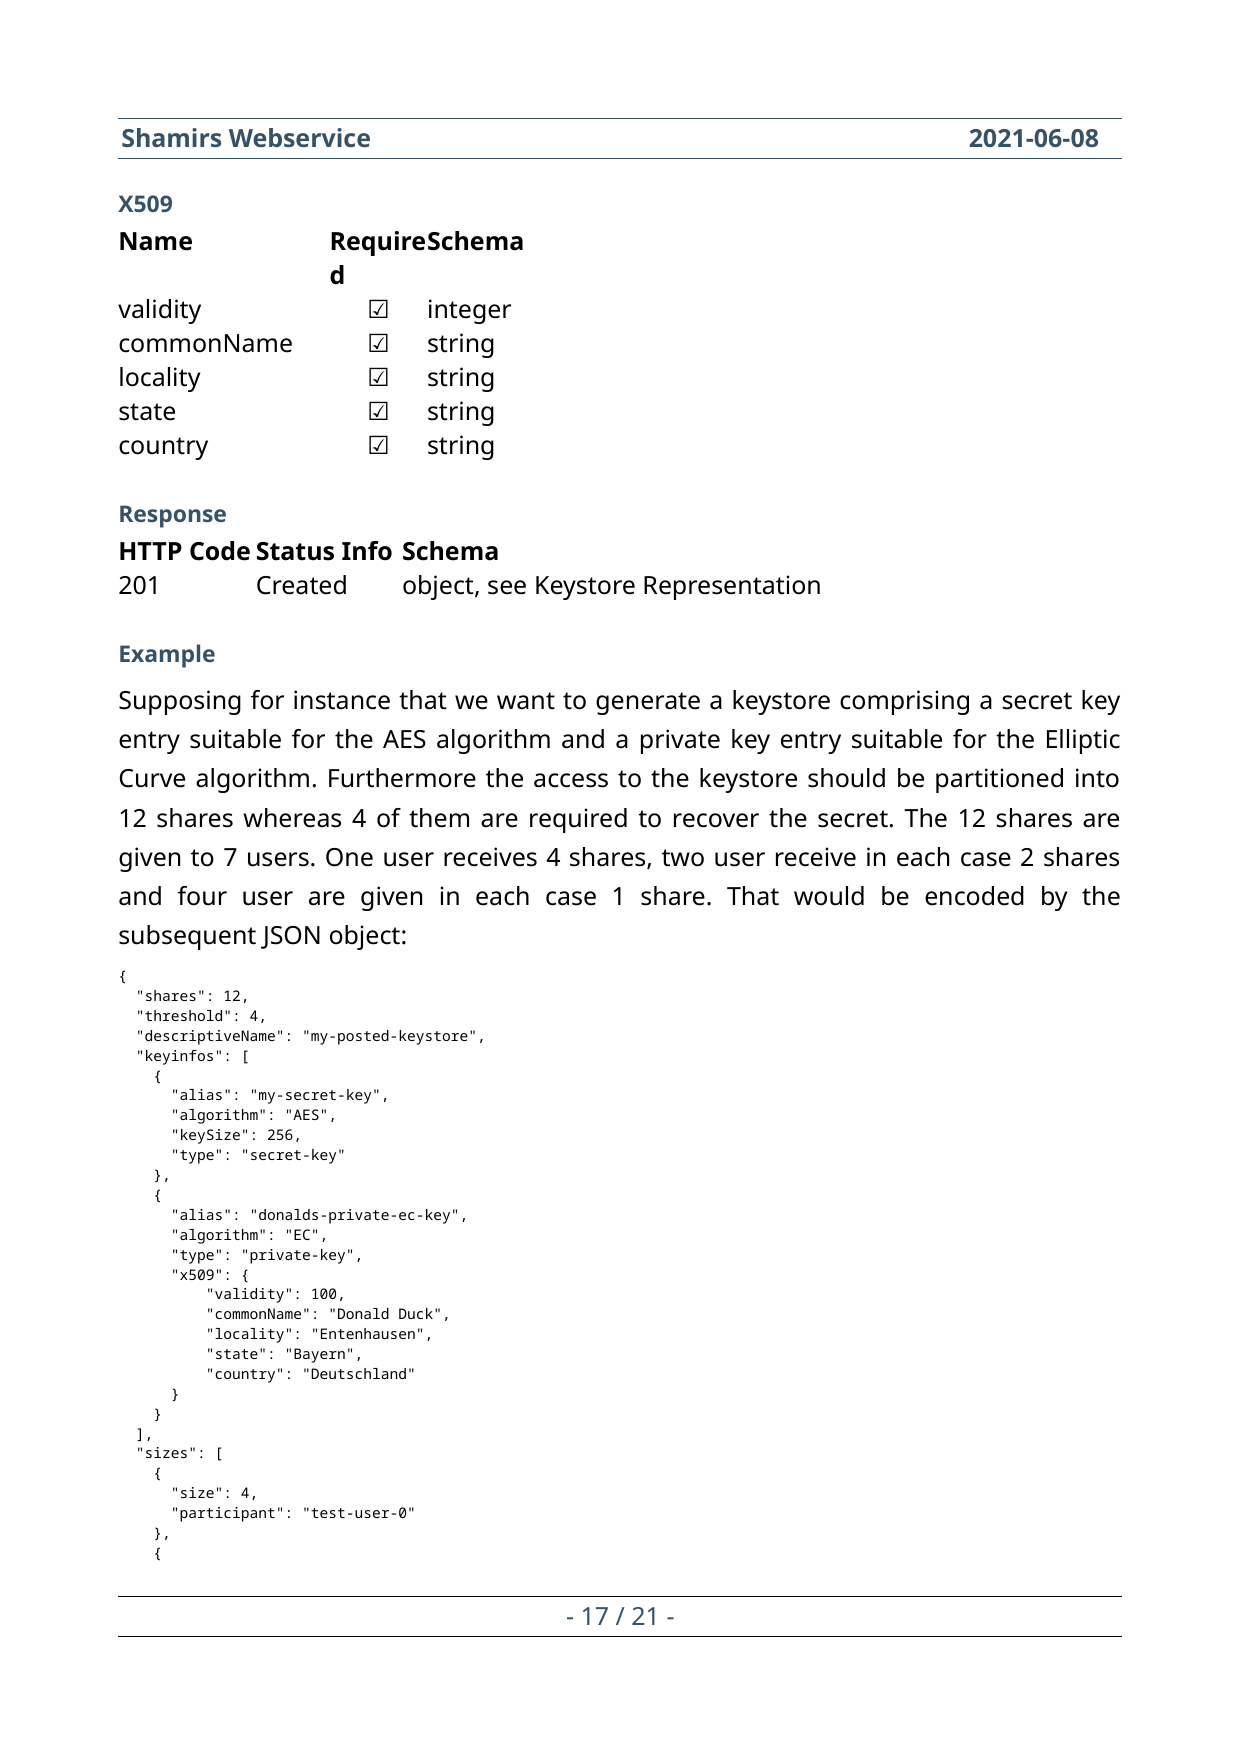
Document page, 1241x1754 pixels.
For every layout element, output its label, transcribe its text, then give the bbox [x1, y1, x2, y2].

table_cell ☑ [329, 394, 427, 428]
text Example [118, 638, 1122, 669]
text "algorithm": "EC", [118, 1224, 1122, 1244]
text "descriptiveName": "my-posted-keystore", [118, 1026, 1122, 1045]
text "participant": "test-user-0" [118, 1503, 1122, 1523]
table_cell string [427, 428, 866, 462]
text { [118, 1463, 1122, 1483]
table_cell 201 [118, 568, 256, 602]
text "alias": "my-secret-key", [118, 1085, 1122, 1105]
text "locality": "Entenhausen", [118, 1324, 1122, 1344]
table_cell country [118, 428, 329, 462]
text "alias": "donalds-private-ec-key", [118, 1204, 1122, 1224]
text "size": 4, [118, 1483, 1122, 1503]
table_cell string [427, 394, 866, 428]
table_cell state [118, 394, 329, 428]
text } [118, 1384, 1122, 1403]
table_cell validity [118, 292, 329, 326]
text "x509": { [118, 1264, 1122, 1284]
text "type": "secret-key" [118, 1145, 1122, 1165]
text { [118, 966, 1122, 986]
table_cell string [427, 326, 866, 360]
table_cell Created [256, 568, 402, 602]
text Supposing for instance that we want to generate a keystore comprising a secret key entry suitable for the AES algorithm and a private key entry suitable for the Elliptic Curve algorithm. Furthermore the access to the keystore should be partitioned into 12 shares whereas 4 of them are required to recover the secret. The 12 shares are given to 7 users. One user receives 4 shares, two user receive in each case 2 shares and four user are given in each case 1 share. That would be encoded by the subsequent JSON object: [118, 683, 1122, 952]
text "state": "Bayern", [118, 1344, 1122, 1364]
table_header Name [118, 224, 329, 292]
table_header Status Info [256, 534, 402, 568]
text "validity": 100, [118, 1284, 1122, 1304]
text } [118, 1403, 1122, 1423]
text "type": "private-key", [118, 1244, 1122, 1264]
text "sizes": [ [118, 1443, 1122, 1463]
table_header HTTP Code [118, 534, 256, 568]
table_cell commonName [118, 326, 329, 360]
table_header Schema [427, 224, 866, 292]
text Response [118, 498, 1122, 529]
text }, [118, 1165, 1122, 1185]
table_header Required [329, 224, 427, 292]
table_cell locality [118, 360, 329, 394]
text }, [118, 1523, 1122, 1543]
table_cell object, see Keystore Representation [402, 568, 866, 602]
text "algorithm": "AES", [118, 1105, 1122, 1125]
table_cell ☑ [329, 428, 427, 462]
table_cell ☑ [329, 360, 427, 394]
table_cell ☑ [329, 326, 427, 360]
table_cell string [427, 360, 866, 394]
text "keySize": 256, [118, 1125, 1122, 1145]
text { [118, 1065, 1122, 1085]
text { [118, 1185, 1122, 1204]
table_header Schema [402, 534, 866, 568]
text "commonName": "Donald Duck", [118, 1304, 1122, 1324]
text "keyinfos": [ [118, 1045, 1122, 1065]
table_cell integer [427, 292, 866, 326]
text { [118, 1543, 1122, 1563]
text X509 [118, 188, 1122, 219]
table_cell ☑ [329, 292, 427, 326]
text "threshold": 4, [118, 1006, 1122, 1026]
text ], [118, 1423, 1122, 1443]
text "shares": 12, [118, 986, 1122, 1006]
text "country": "Deutschland" [118, 1364, 1122, 1384]
